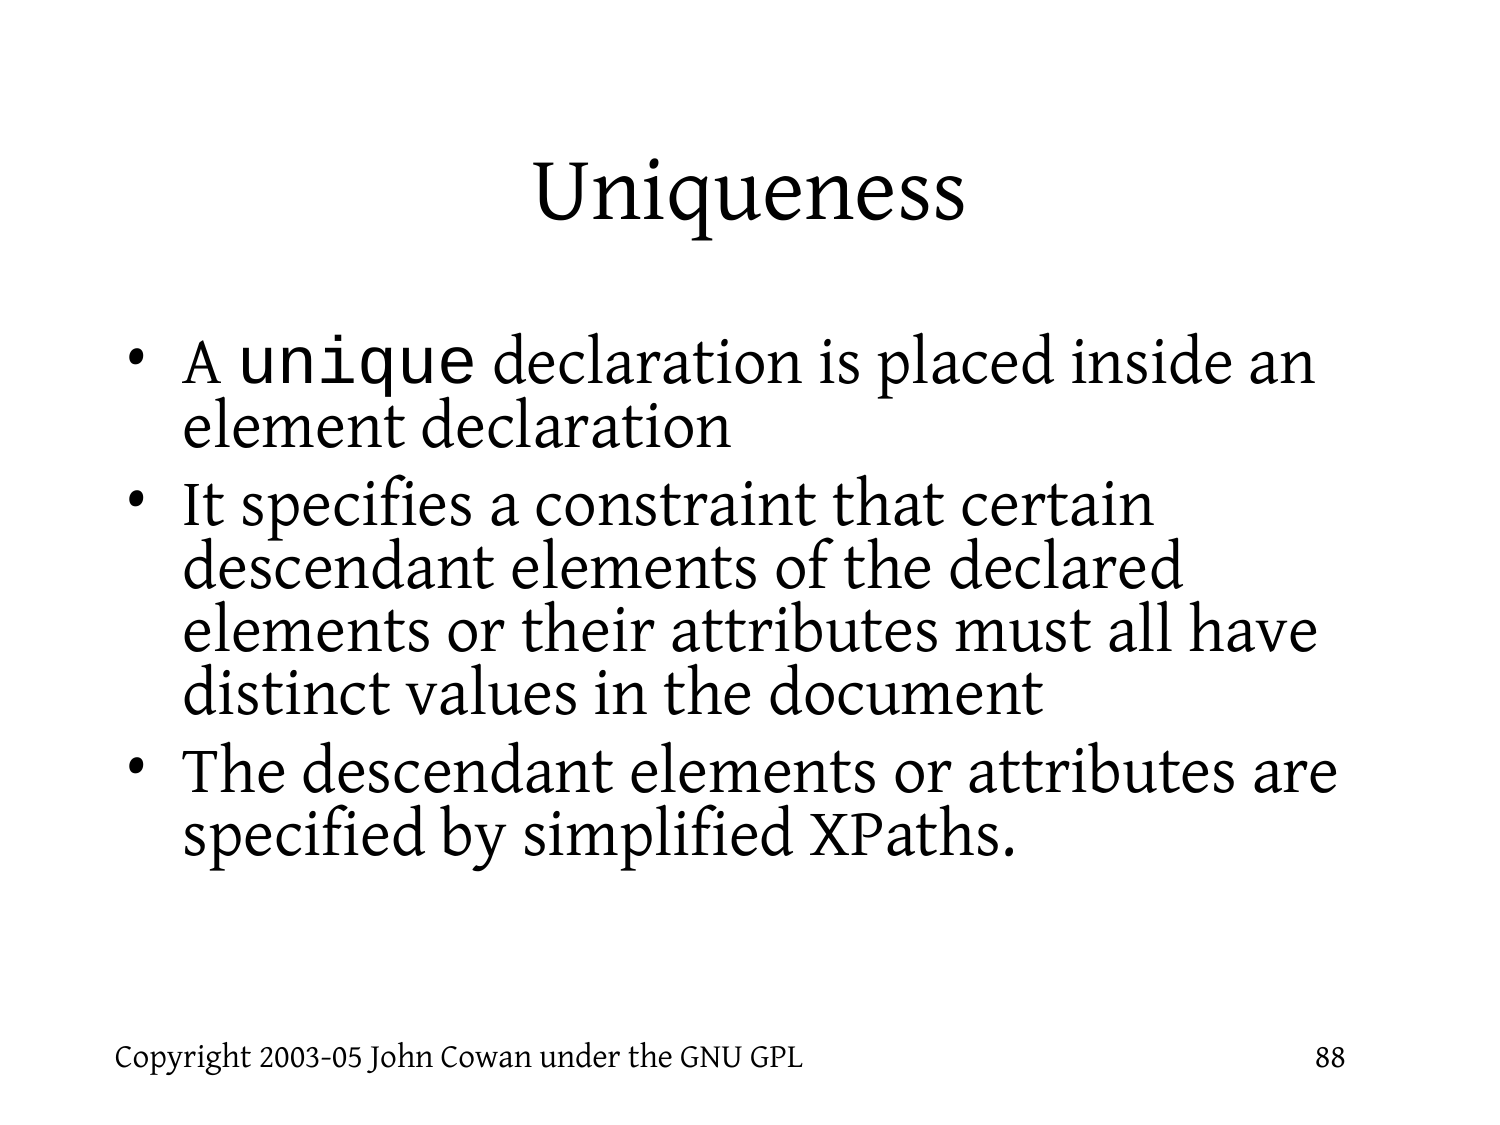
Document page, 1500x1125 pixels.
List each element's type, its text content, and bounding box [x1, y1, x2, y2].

title Uniqueness [112, 99, 1388, 288]
list A unique declaration is placed inside an element declaration It specifies a constraint that certain descendant elements of the declared elements or their attributes must all have distinct values in the document The descendant elements or attributes are specified by simplified XPaths. [112, 324, 1388, 1011]
